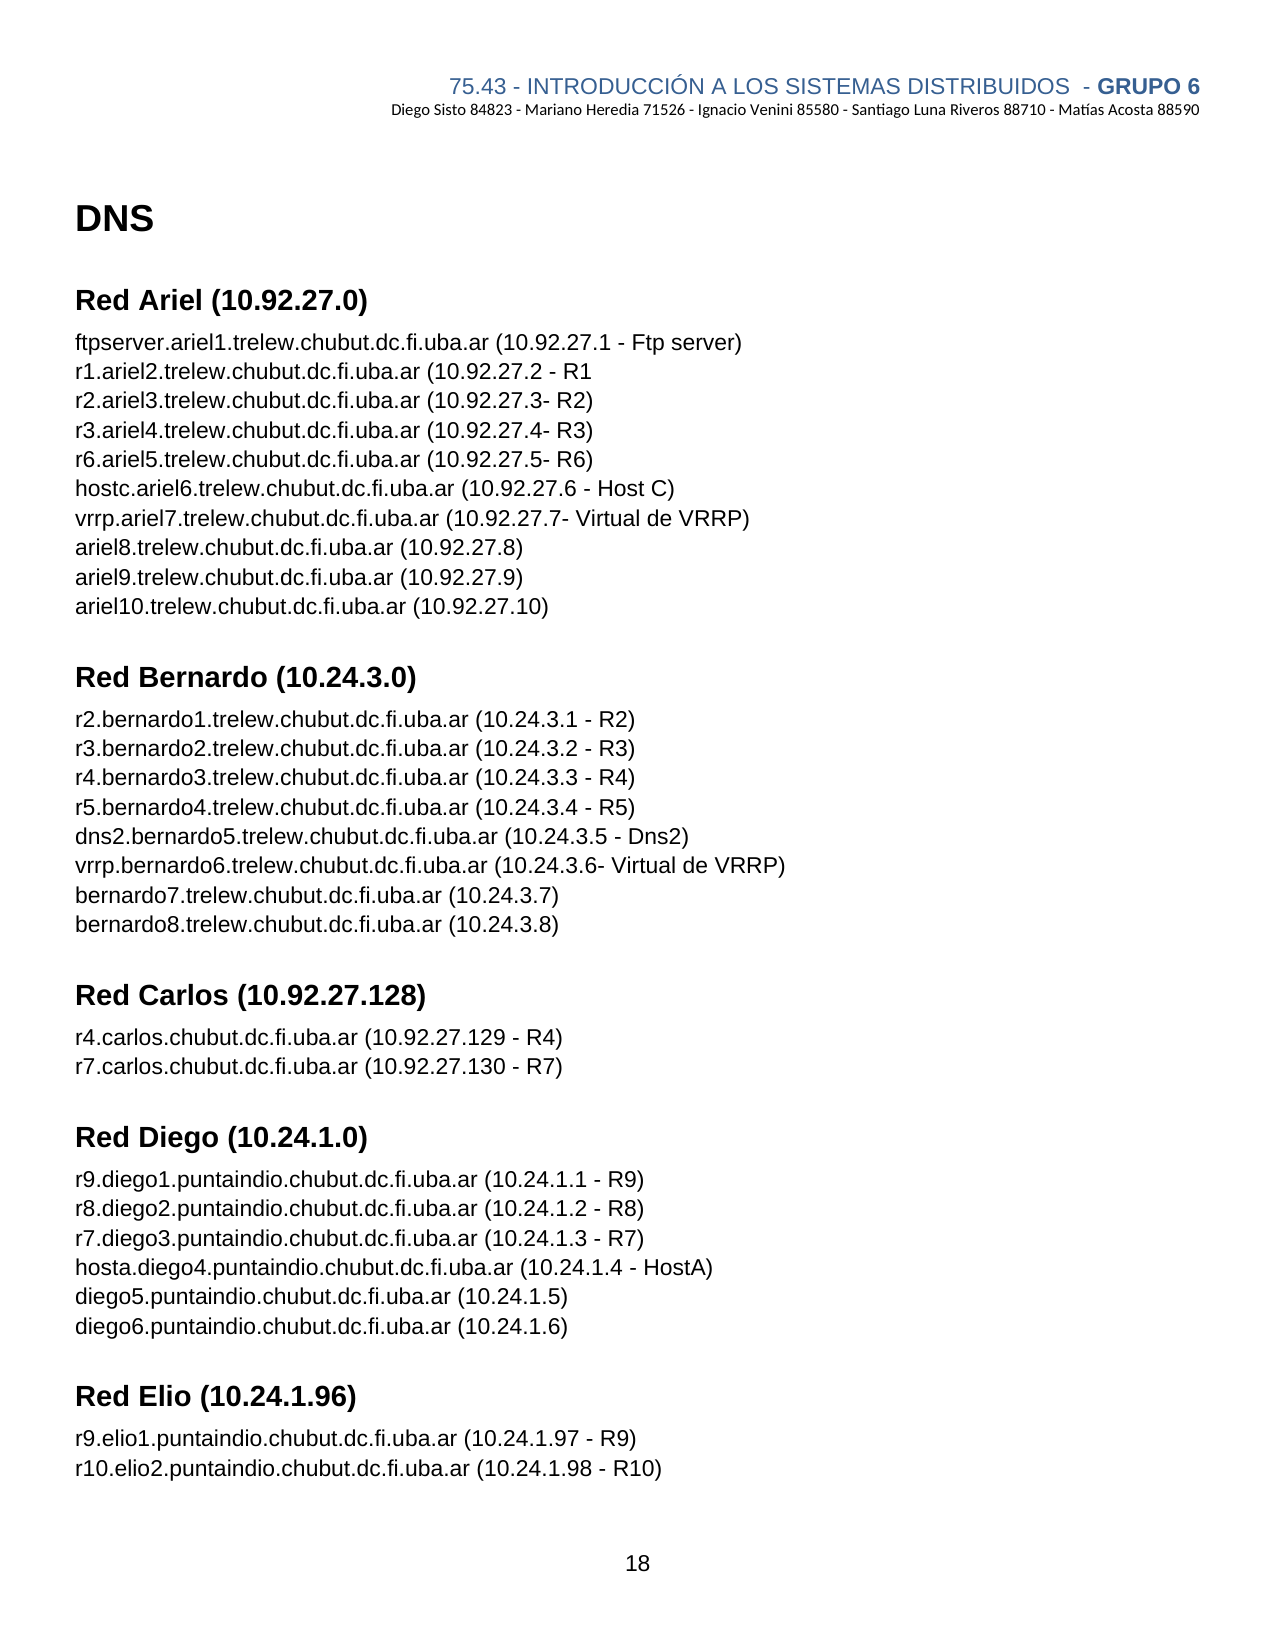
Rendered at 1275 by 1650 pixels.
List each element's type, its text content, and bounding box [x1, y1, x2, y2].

text r7.diego3.puntaindio.chubut.dc.fi.uba.ar (10.24.1.3 - R7) [75, 1225, 1200, 1251]
text ariel9.trelew.chubut.dc.fi.uba.ar (10.92.27.9) [75, 564, 1200, 590]
subtitle Red Ariel (10.92.27.0) [75, 283, 1200, 316]
text ftpserver.ariel1.trelew.chubut.dc.fi.uba.ar (10.92.27.1 - Ftp server) [75, 329, 1200, 355]
text diego5.puntaindio.chubut.dc.fi.uba.ar (10.24.1.5) [75, 1284, 1200, 1309]
text r7.carlos.chubut.dc.fi.uba.ar (10.92.27.130 - R7) [75, 1054, 1200, 1079]
text r4.bernardo3.trelew.chubut.dc.fi.uba.ar (10.24.3.3 - R4) [75, 765, 1200, 791]
subtitle Red Diego (10.24.1.0) [75, 1121, 1200, 1153]
text vrrp.bernardo6.trelew.chubut.dc.fi.uba.ar (10.24.3.6- Virtual de VRRP) [75, 853, 1200, 879]
text r3.ariel4.trelew.chubut.dc.fi.uba.ar (10.92.27.4- R3) [75, 417, 1200, 443]
text r5.bernardo4.trelew.chubut.dc.fi.uba.ar (10.24.3.4 - R5) [75, 794, 1200, 820]
text r1.ariel2.trelew.chubut.dc.fi.uba.ar (10.92.27.2 - R1 [75, 359, 1200, 384]
text r2.bernardo1.trelew.chubut.dc.fi.uba.ar (10.24.3.1 - R2) [75, 706, 1200, 732]
text bernardo8.trelew.chubut.dc.fi.uba.ar (10.24.3.8) [75, 912, 1200, 937]
text r2.ariel3.trelew.chubut.dc.fi.uba.ar (10.92.27.3- R2) [75, 388, 1200, 414]
text r4.carlos.chubut.dc.fi.uba.ar (10.92.27.129 - R4) [75, 1024, 1200, 1050]
text r6.ariel5.trelew.chubut.dc.fi.uba.ar (10.92.27.5- R6) [75, 447, 1200, 472]
text r8.diego2.puntaindio.chubut.dc.fi.uba.ar (10.24.1.2 - R8) [75, 1196, 1200, 1221]
text hosta.diego4.puntaindio.chubut.dc.fi.uba.ar (10.24.1.4 - HostA) [75, 1254, 1200, 1280]
text r10.elio2.puntaindio.chubut.dc.fi.uba.ar (10.24.1.98 - R10) [75, 1455, 1200, 1481]
text r9.diego1.puntaindio.chubut.dc.fi.uba.ar (10.24.1.1 - R9) [75, 1166, 1200, 1192]
text r3.bernardo2.trelew.chubut.dc.fi.uba.ar (10.24.3.2 - R3) [75, 736, 1200, 761]
text dns2.bernardo5.trelew.chubut.dc.fi.uba.ar (10.24.3.5 - Dns2) [75, 824, 1200, 849]
text ariel8.trelew.chubut.dc.fi.uba.ar (10.92.27.8) [75, 535, 1200, 561]
subtitle Red Carlos (10.92.27.128) [75, 979, 1200, 1011]
text ariel10.trelew.chubut.dc.fi.uba.ar (10.92.27.10) [75, 594, 1200, 619]
text r9.elio1.puntaindio.chubut.dc.fi.uba.ar (10.24.1.97 - R9) [75, 1426, 1200, 1452]
text vrrp.ariel7.trelew.chubut.dc.fi.uba.ar (10.92.27.7- Virtual de VRRP) [75, 506, 1200, 531]
text bernardo7.trelew.chubut.dc.fi.uba.ar (10.24.3.7) [75, 882, 1200, 908]
subtitle DNS [75, 198, 1200, 240]
text diego6.puntaindio.chubut.dc.fi.uba.ar (10.24.1.6) [75, 1313, 1200, 1339]
text hostc.ariel6.trelew.chubut.dc.fi.uba.ar (10.92.27.6 - Host C) [75, 476, 1200, 502]
subtitle Red Bernardo (10.24.3.0) [75, 661, 1200, 693]
subtitle Red Elio (10.24.1.96) [75, 1380, 1200, 1413]
